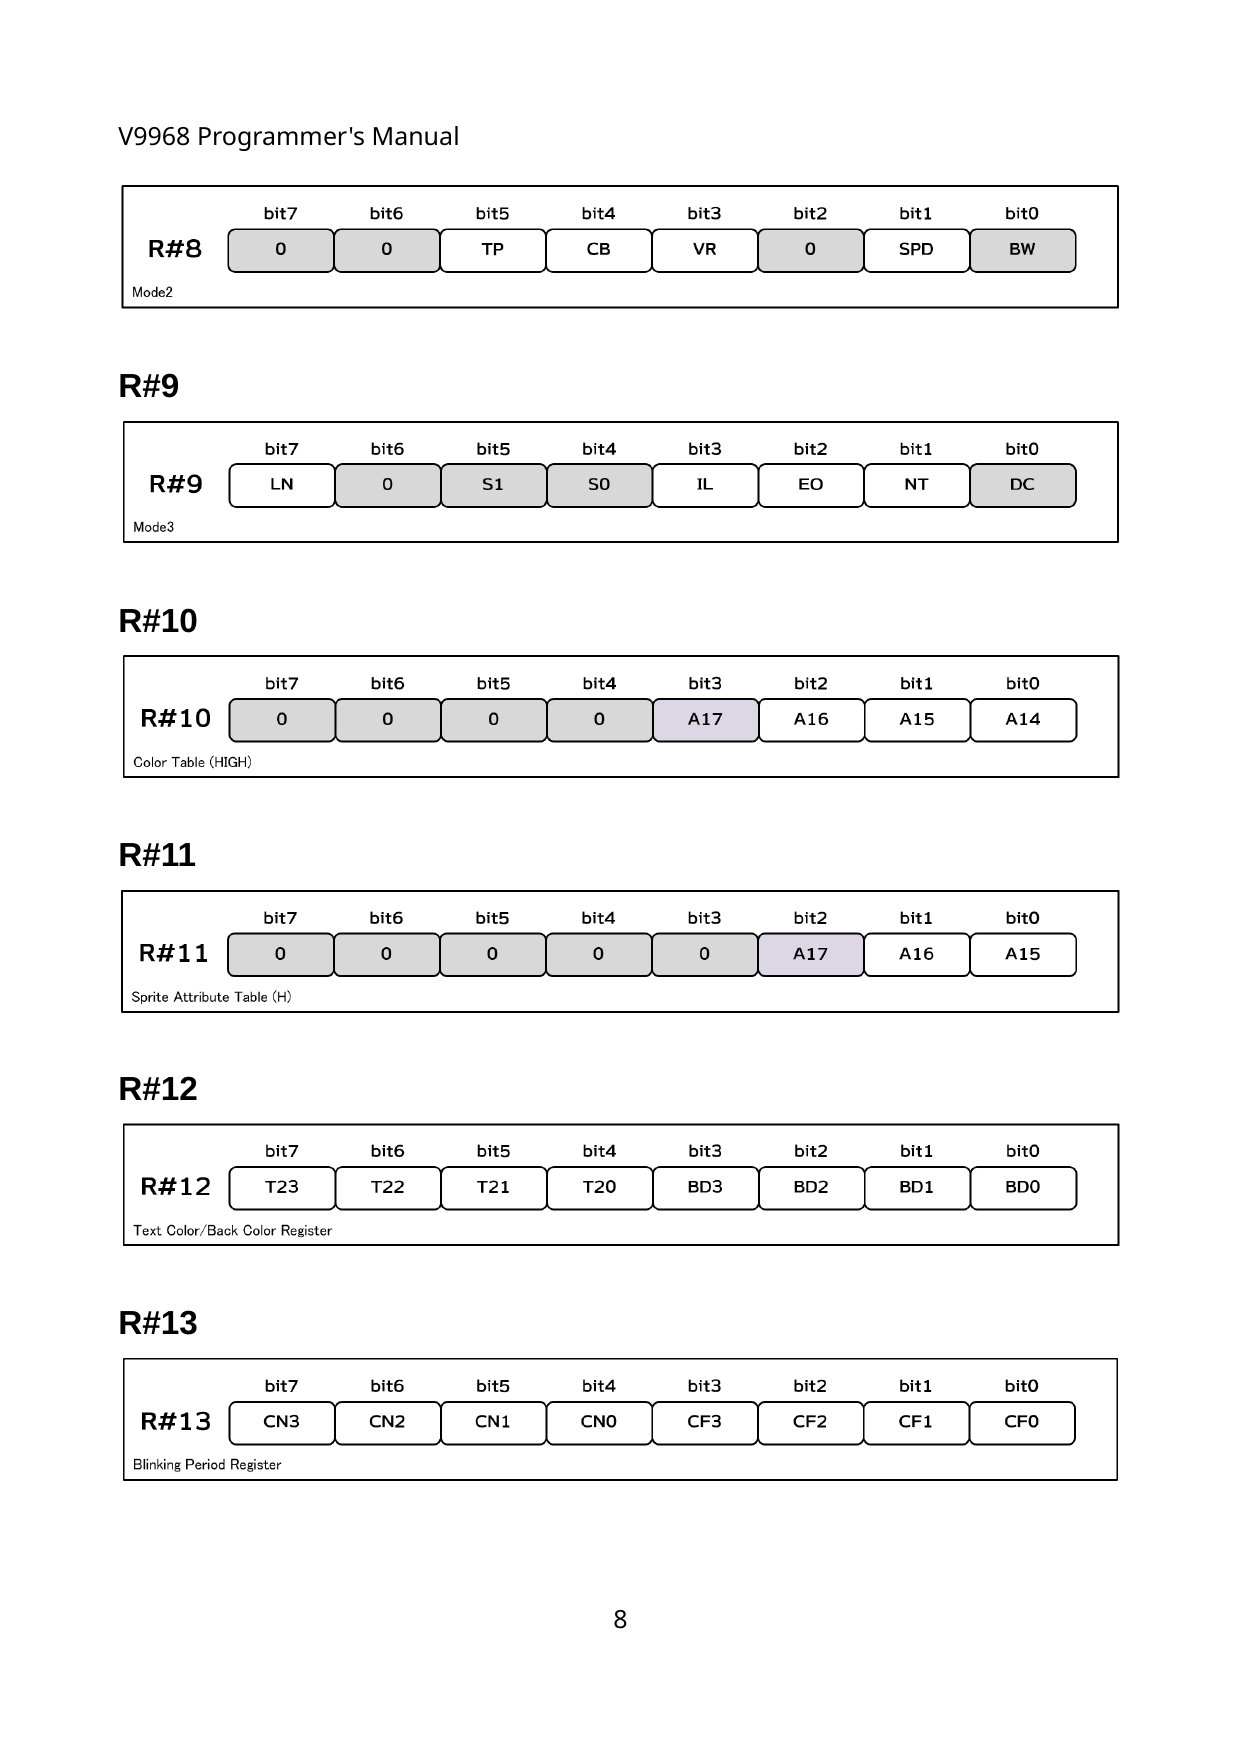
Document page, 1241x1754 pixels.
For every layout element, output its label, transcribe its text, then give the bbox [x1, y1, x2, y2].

subtitle R#9 [118, 366, 1122, 405]
subtitle R#11 [118, 835, 1122, 873]
picture [118, 651, 1123, 781]
subtitle R#12 [118, 1069, 1122, 1108]
subtitle R#13 [118, 1303, 1122, 1341]
picture [118, 1353, 1123, 1485]
subtitle R#10 [118, 601, 1122, 639]
picture [118, 886, 1123, 1015]
picture [118, 1120, 1123, 1249]
picture [118, 181, 1123, 312]
picture [118, 417, 1123, 546]
